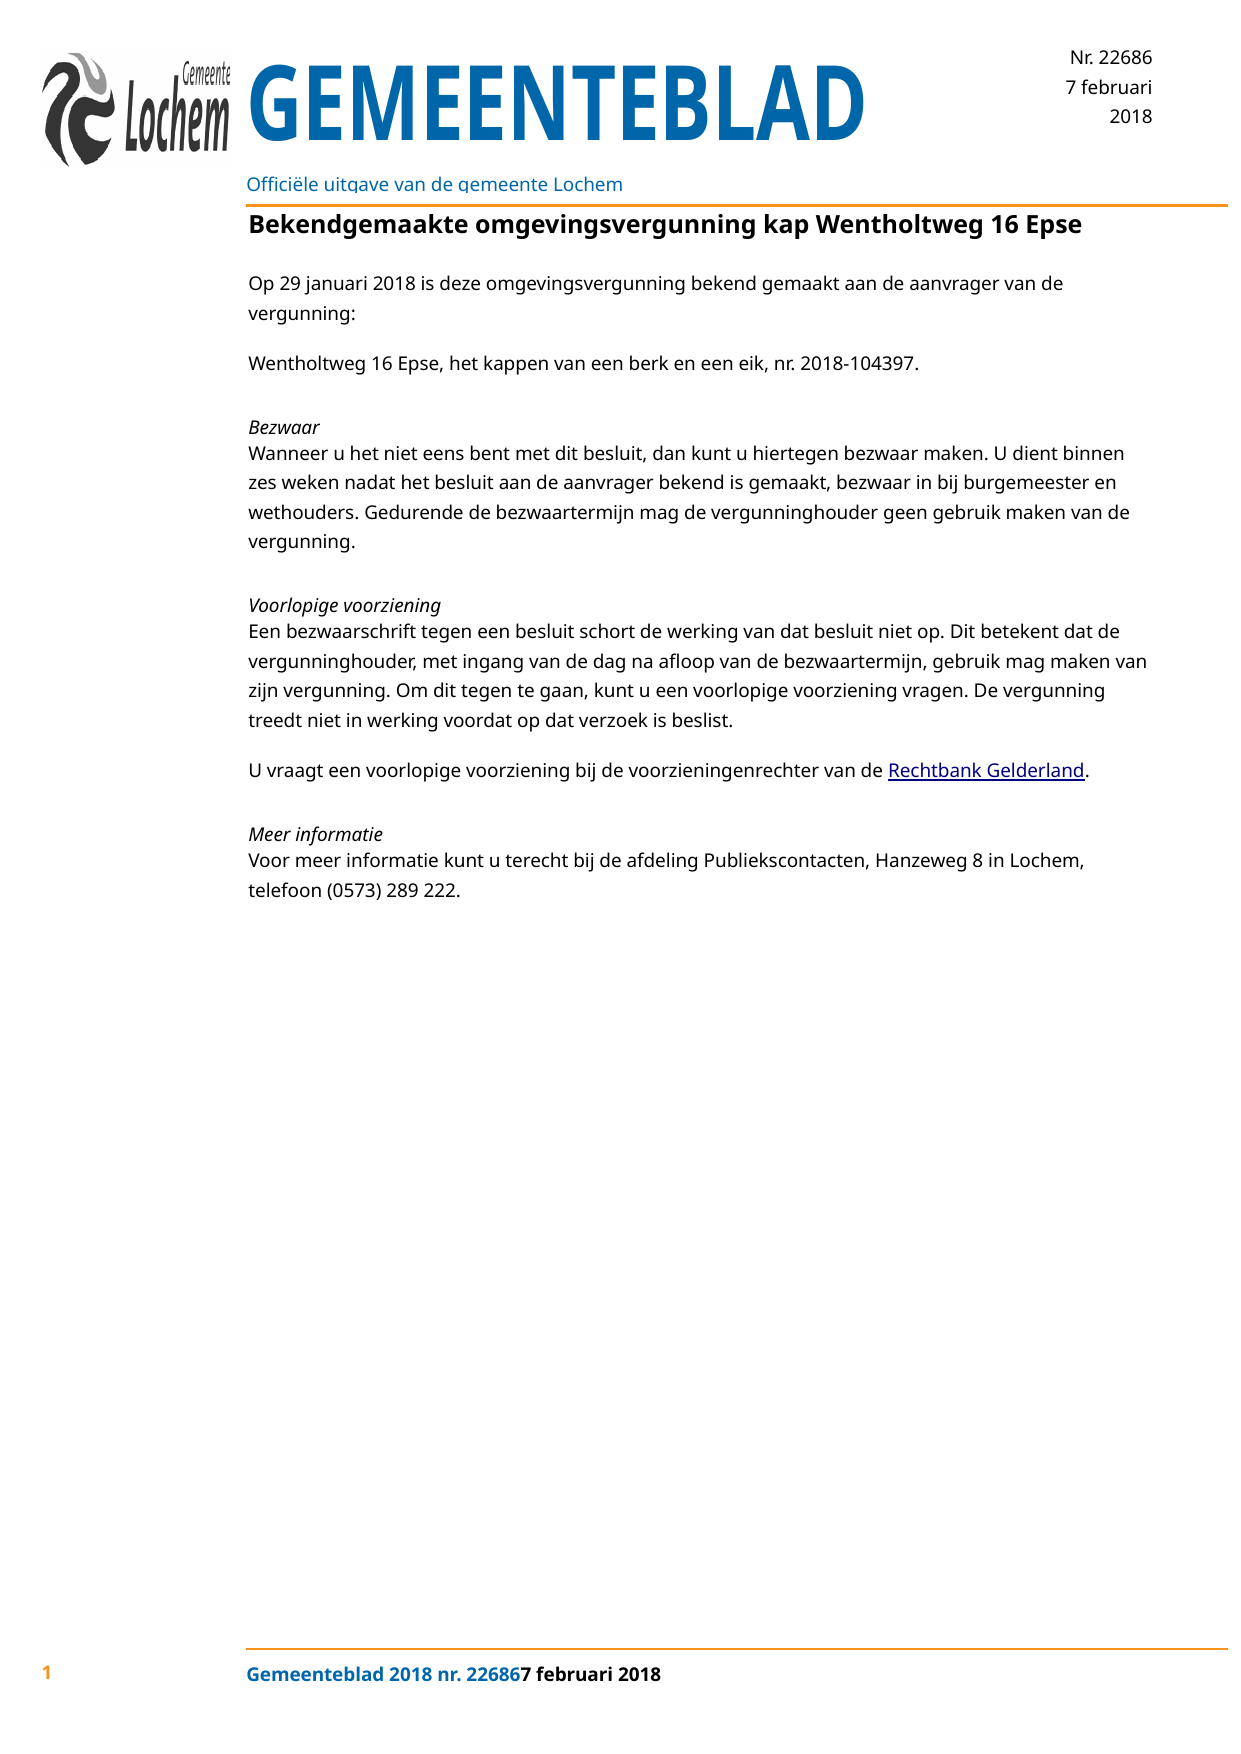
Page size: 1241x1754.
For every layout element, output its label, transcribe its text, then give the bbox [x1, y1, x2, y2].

text Op 29 januari 2018 is deze omgevingsvergunning bekend gemaakt aan de aanvrager van de vergunning: [248, 270, 1152, 326]
text Wanneer u het niet eens bent met dit besluit, dan kunt u hiertegen bezwaar maken. U dient binnen zes weken nadat het besluit aan de aanvrager bekend is gemaakt, bezwaar in bij burgemeester en wethouders. Gedurende de bezwaartermijn mag de vergunninghouder geen gebruik maken van de vergunning. [248, 440, 1152, 554]
picture [41, 47, 231, 172]
text Meer informatie [248, 822, 1152, 847]
text Bezwaar [248, 414, 1152, 440]
text Voor meer informatie kunt u terecht bij de afdeling Publiekscontacten, Hanzeweg 8 in Lochem, telefoon (0573) 289 222. [248, 847, 1152, 903]
text Een bezwaarschrift tegen een besluit schort de werking van dat besluit niet op. Dit betekent dat de vergunninghouder, met ingang van de dag na afloop van de bezwaartermijn, gebruik mag maken van zijn vergunning. Om dit tegen te gaan, kunt u een voorlopige voorziening vragen. De vergunning treedt niet in werking voordat op dat verzoek is beslist. [248, 618, 1152, 733]
text U vraagt een voorlopige voorziening bij de voorzieningenrechter van de Rechtbank Gelderland. [248, 758, 1152, 783]
text Voorlopige voorziening [248, 593, 1152, 618]
text Wentholtweg 16 Epse, het kappen van een berk en een eik, nr. 2018-104397. [248, 350, 1152, 376]
text Bekendgemaakte omgevingsvergunning kap Wentholtweg 16 Epse [248, 207, 1152, 241]
